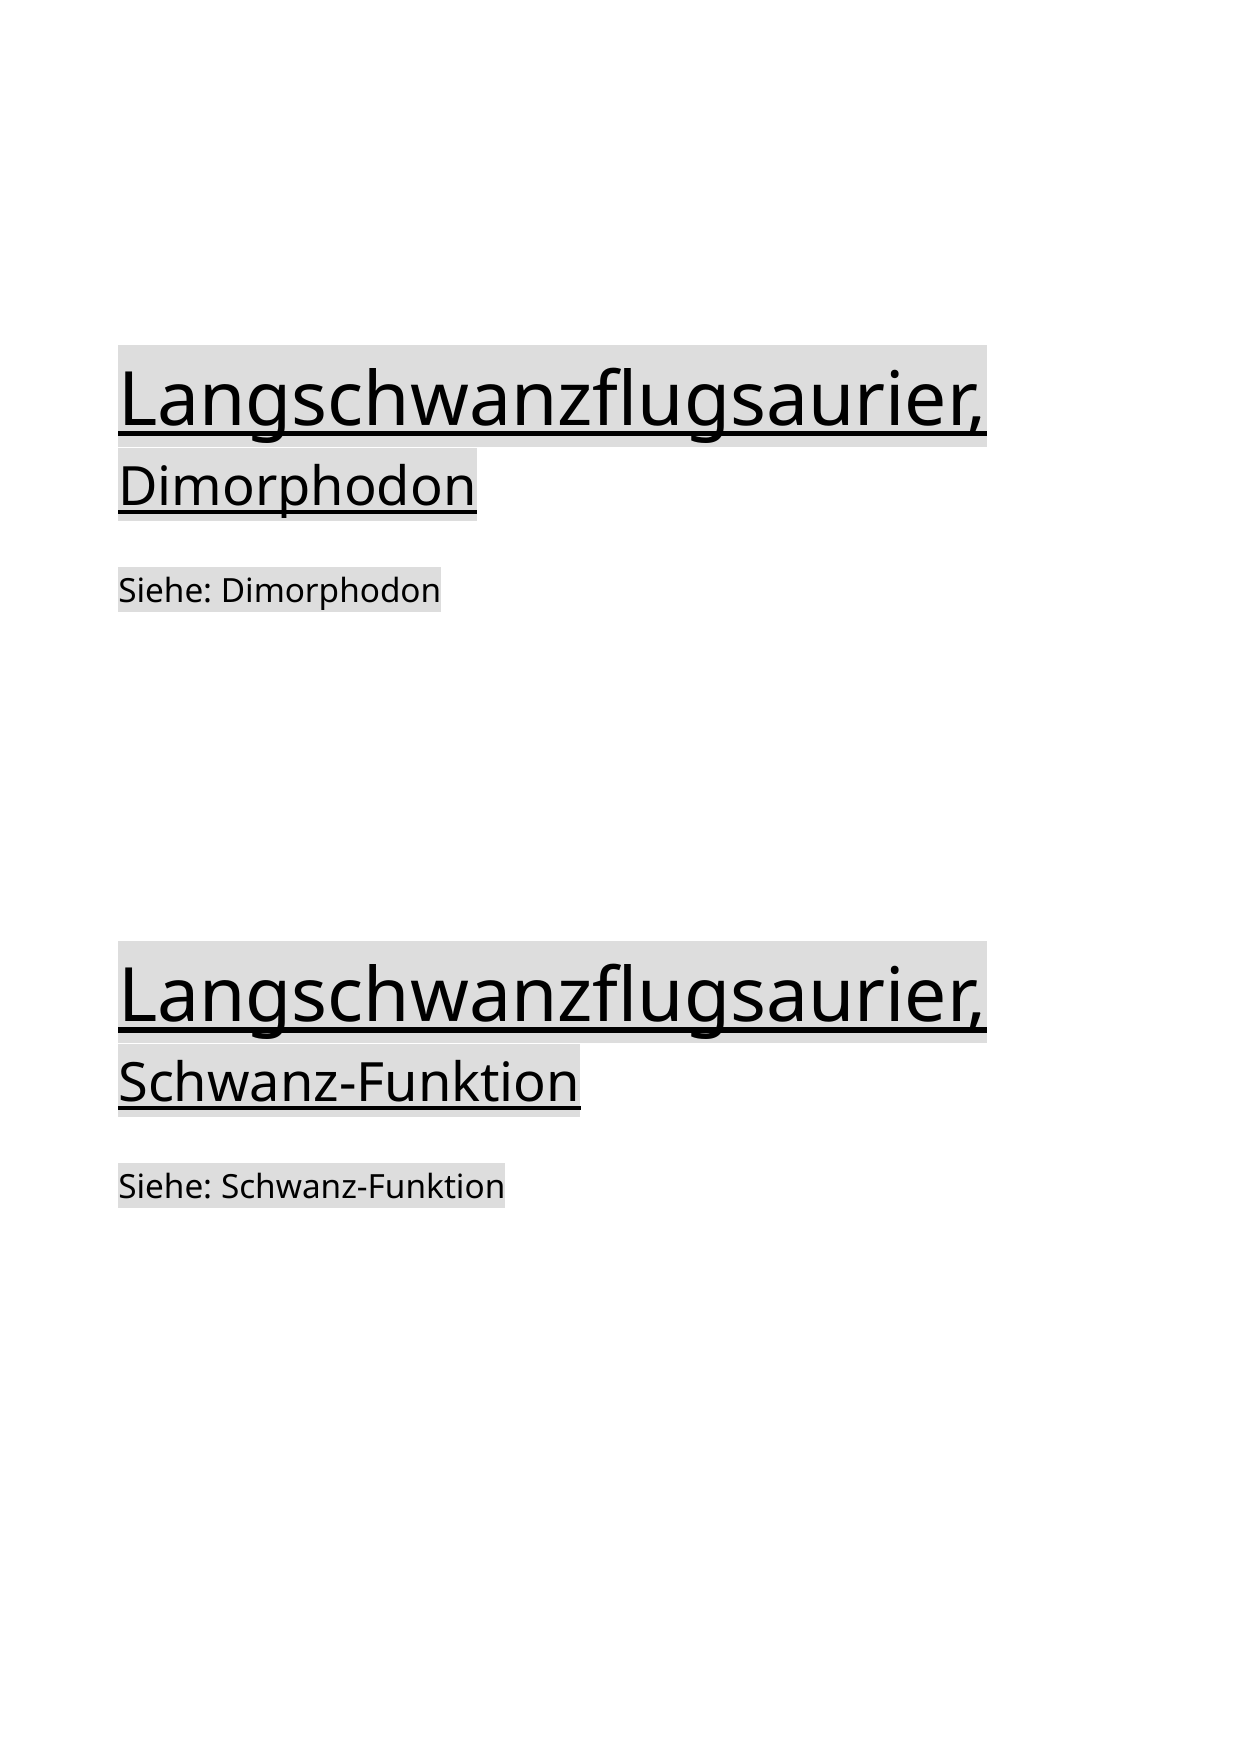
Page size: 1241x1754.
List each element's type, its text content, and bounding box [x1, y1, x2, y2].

text Langschwanzflugsaurier, [118, 941, 1122, 1043]
text Langschwanzflugsaurier, [118, 345, 1122, 447]
text Siehe: Schwanz-Funktion [118, 1163, 1122, 1208]
text Siehe: Dimorphodon [118, 567, 1122, 612]
text Schwanz-Funktion [118, 1043, 1122, 1117]
text Dimorphodon [118, 447, 1122, 521]
